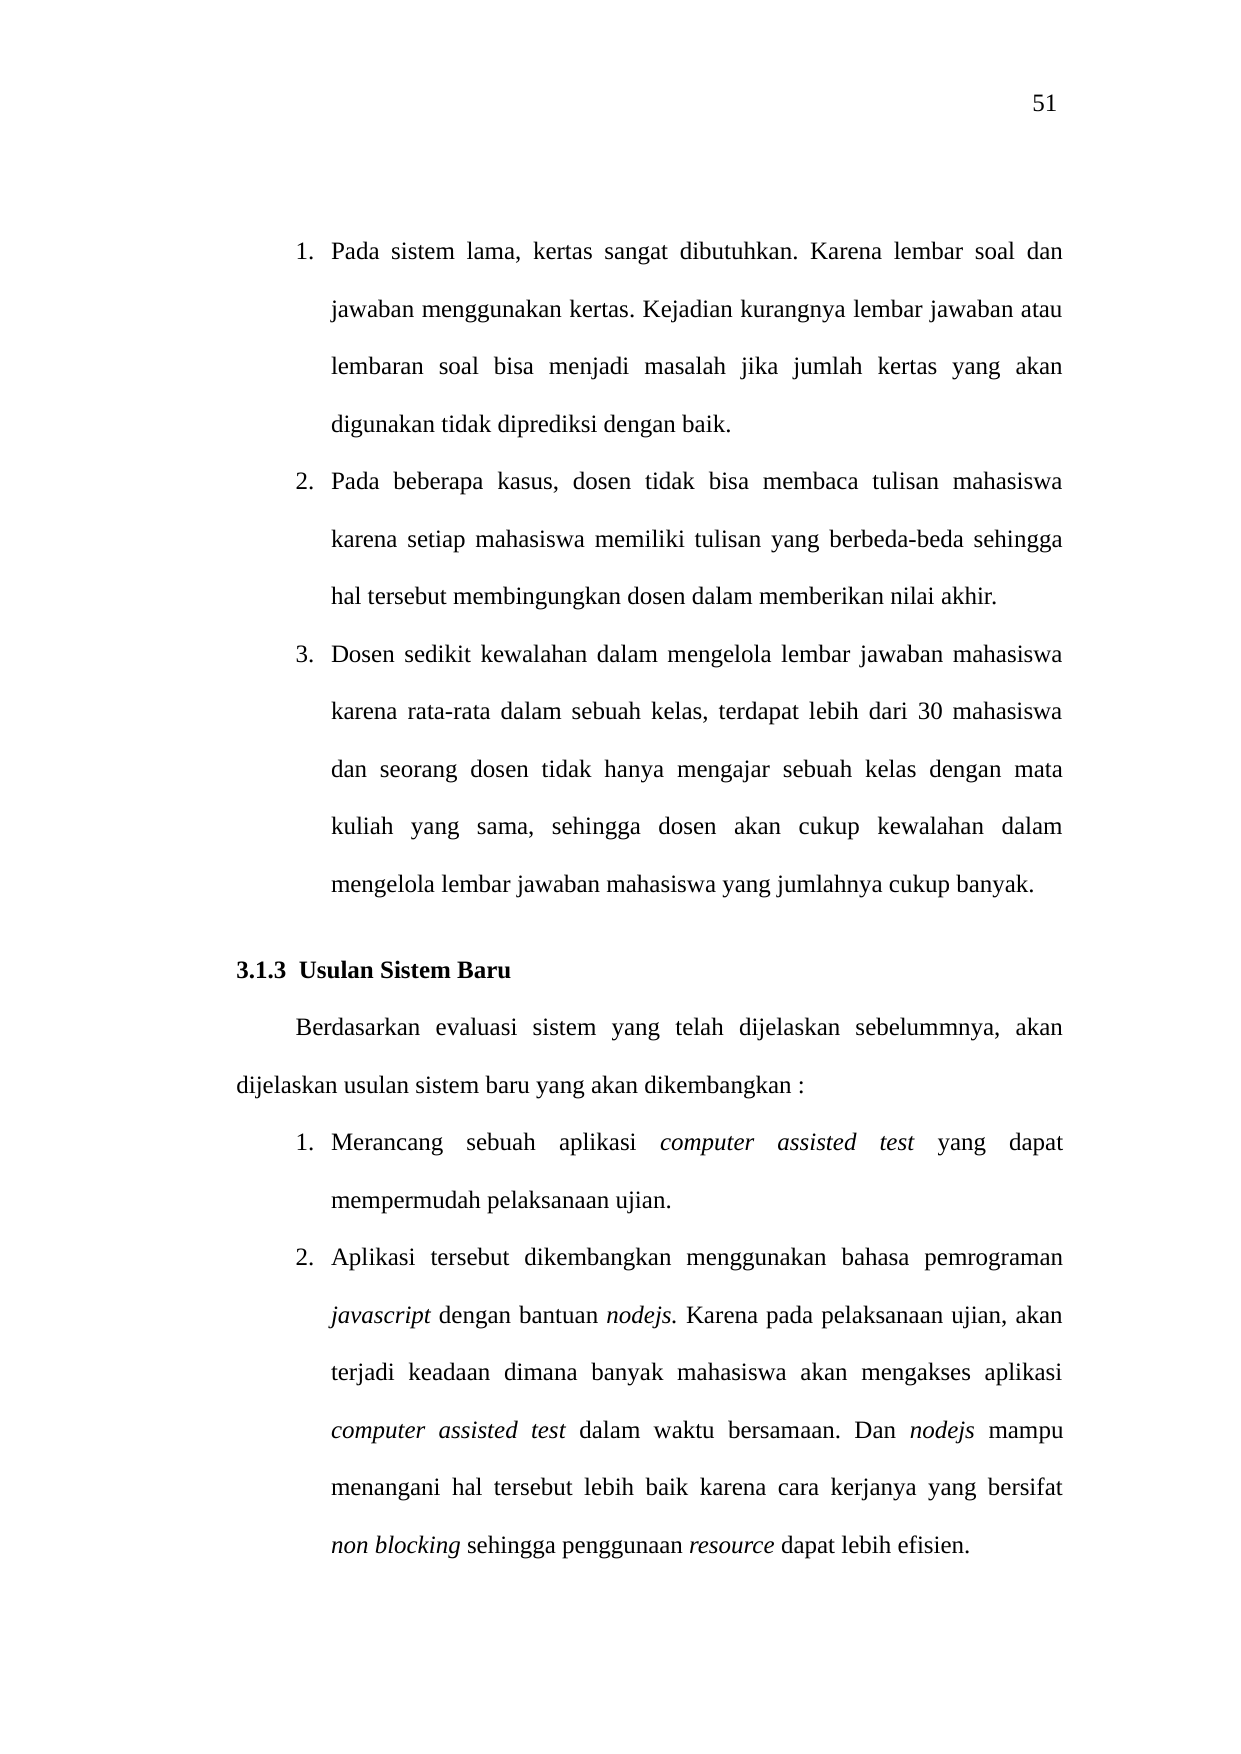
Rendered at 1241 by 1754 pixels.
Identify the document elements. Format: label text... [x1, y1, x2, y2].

list Aplikasi tersebut dikembangkan menggunakan bahasa pemrograman javascript dengan bantuan nodejs. Karena pada pelaksanaan ujian, akan terjadi keadaan dimana banyak mahasiswa akan mengakses aplikasi computer assisted test dalam waktu bersamaan. Dan nodejs mampu menangani hal tersebut lebih baik karena cara kerjanya yang bersifat non blocking sehingga penggunaan resource dapat lebih efisien. [295, 1242, 1063, 1559]
subtitle Usulan Sistem Baru [236, 955, 1063, 984]
list Pada sistem lama, kertas sangat dibutuhkan. Karena lembar soal dan jawaban menggunakan kertas. Kejadian kurangnya lembar jawaban atau lembaran soal bisa menjadi masalah jika jumlah kertas yang akan digunakan tidak diprediksi dengan baik. [295, 236, 1063, 437]
text Berdasarkan evaluasi sistem yang telah dijelaskan sebelummnya, akan dijelaskan usulan sistem baru yang akan dikembangkan : [236, 1012, 1063, 1099]
list Dosen sedikit kewalahan dalam mengelola lembar jawaban mahasiswa karena rata-rata dalam sebuah kelas, terdapat lebih dari 30 mahasiswa dan seorang dosen tidak hanya mengajar sebuah kelas dengan mata kuliah yang sama, sehingga dosen akan cukup kewalahan dalam mengelola lembar jawaban mahasiswa yang jumlahnya cukup banyak. [295, 639, 1063, 897]
list Pada beberapa kasus, dosen tidak bisa membaca tulisan mahasiswa karena setiap mahasiswa memiliki tulisan yang berbeda-beda sehingga hal tersebut membingungkan dosen dalam memberikan nilai akhir. [295, 466, 1063, 610]
list Merancang sebuah aplikasi computer assisted test yang dapat mempermudah pelaksanaan ujian. [295, 1127, 1063, 1214]
